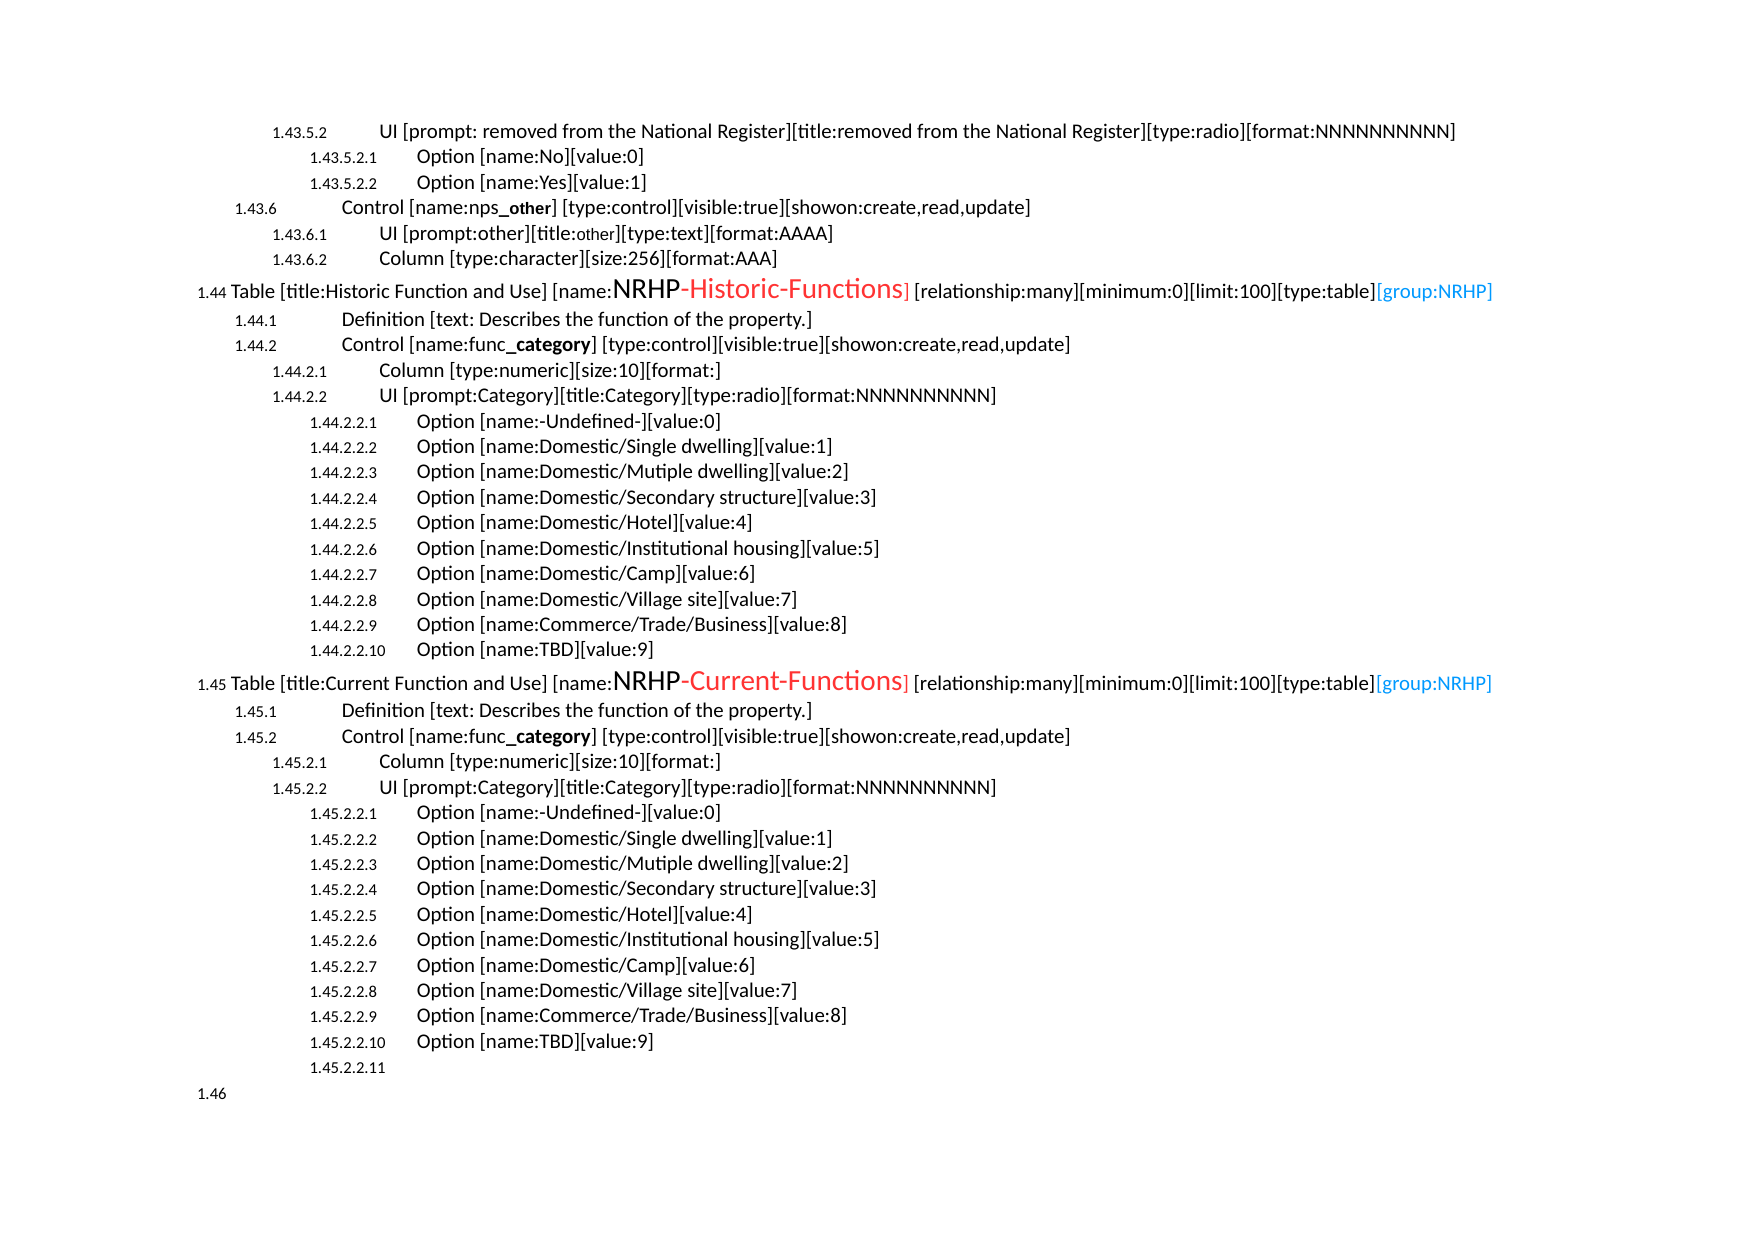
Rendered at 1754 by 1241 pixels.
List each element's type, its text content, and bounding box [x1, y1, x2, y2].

list Option [name:-Undefined-][value:0] [306, 408, 1636, 433]
list Option [name:Domestic/Camp][value:6] [306, 560, 1636, 586]
list Option [name:Domestic/Mutiple dwelling][value:2] [306, 850, 1636, 876]
list Control [name:func_category] [type:control][visible:true][showon:create,read,update] [231, 332, 1636, 357]
list UI [prompt:other][title:other][type:text][format:AAAA] [268, 220, 1636, 245]
list Option [name:Domestic/Village site][value:7] [306, 977, 1636, 1003]
list Option [name:Domestic/Mutiple dwelling][value:2] [306, 459, 1636, 484]
list Column [type:numeric][size:10][format:] [268, 357, 1636, 382]
list Option [name:Domestic/Village site][value:7] [306, 586, 1636, 611]
list Option [name:-Undefined-][value:0] [306, 799, 1636, 825]
list Option [name:Domestic/Institutional housing][value:5] [306, 535, 1636, 560]
list Definition [text: Describes the function of the property.] [231, 698, 1636, 723]
list Option [name:Domestic/Hotel][value:4] [306, 901, 1636, 926]
list Control [name:func_category] [type:control][visible:true][showon:create,read,update] [231, 723, 1636, 748]
list Option [name:Domestic/Single dwelling][value:1] [306, 825, 1636, 850]
list Column [type:numeric][size:10][format:] [268, 748, 1636, 774]
list Option [name:Commerce/Trade/Business][value:8] [306, 611, 1636, 637]
list Option [name:Domestic/Secondary structure][value:3] [306, 484, 1636, 509]
list Control [name:nps_other] [type:control][visible:true][showon:create,read,update] [231, 194, 1636, 220]
list Option [name:Domestic/Camp][value:6] [306, 952, 1636, 977]
list Table [title:Historic Function and Use] [name:NRHP-Historic-Functions] [relationship:many][minimum:0][limit:100][type:table][group:NRHP] [193, 271, 1636, 306]
list Option [name:No][value:0] [306, 143, 1636, 169]
list Column [type:character][size:256][format:AAA] [268, 245, 1636, 271]
list Option [name:Domestic/Secondary structure][value:3] [306, 876, 1636, 901]
list UI [prompt: removed from the National Register][title:removed from the National Register][type:radio][format:NNNNNNNNNN] [268, 118, 1636, 143]
list UI [prompt:Category][title:Category][type:radio][format:NNNNNNNNNN] [268, 774, 1636, 799]
list Option [name:Commerce/Trade/Business][value:8] [306, 1003, 1636, 1028]
list Option [name:Yes][value:1] [306, 169, 1636, 194]
list Option [name:Domestic/Institutional housing][value:5] [306, 926, 1636, 952]
list Table [title:Current Function and Use] [name:NRHP-Current-Functions] [relationship:many][minimum:0][limit:100][type:table][group:NRHP] [193, 662, 1636, 698]
list Definition [text: Describes the function of the property.] [231, 306, 1636, 332]
list Option [name:Domestic/Hotel][value:4] [306, 509, 1636, 535]
list UI [prompt:Category][title:Category][type:radio][format:NNNNNNNNNN] [268, 382, 1636, 408]
list Option [name:Domestic/Single dwelling][value:1] [306, 433, 1636, 459]
list Option [name:TBD][value:9] [306, 1028, 1636, 1053]
list Option [name:TBD][value:9] [306, 637, 1636, 662]
